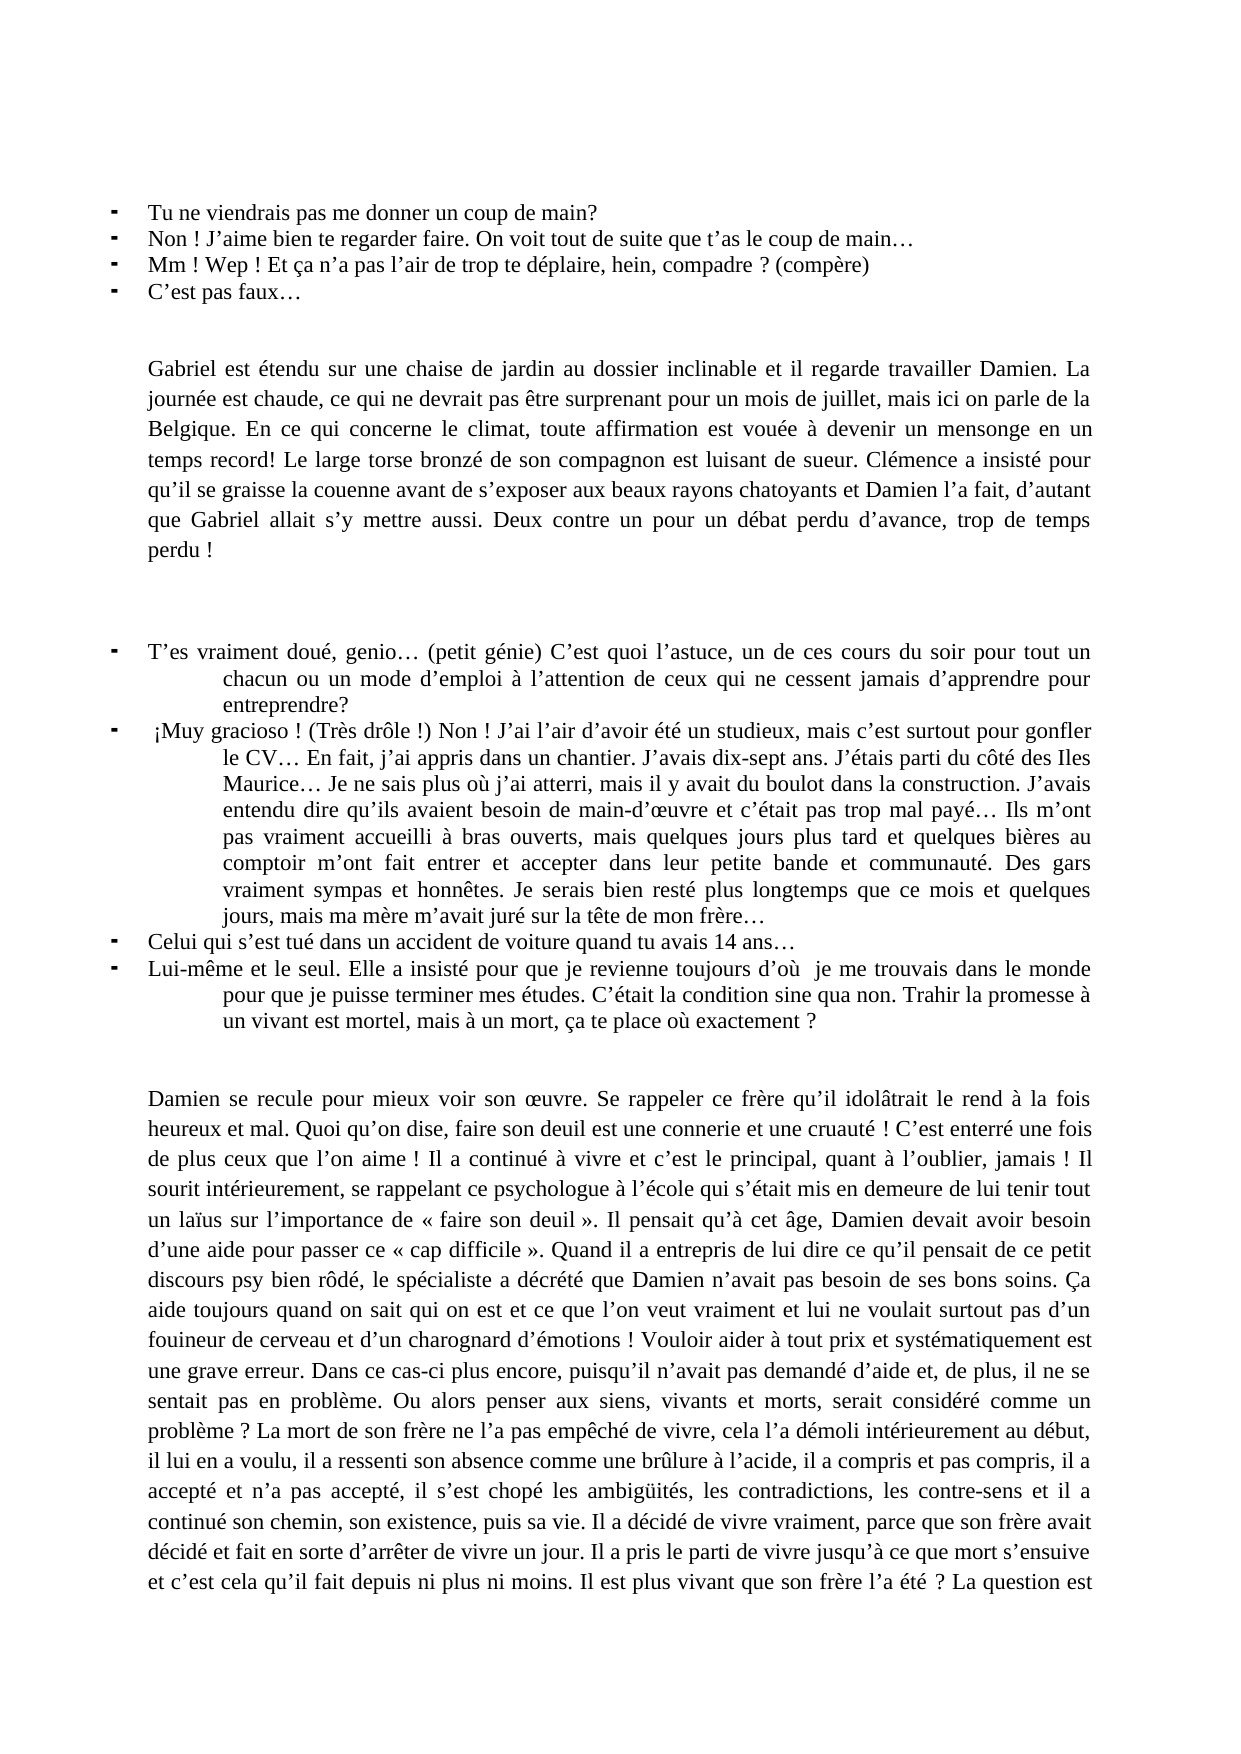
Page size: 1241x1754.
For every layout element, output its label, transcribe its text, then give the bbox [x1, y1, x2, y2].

list T’es vraiment doué, genio… (petit génie) C’est quoi l’astuce, un de ces cours du soir pour tout un chacun ou un mode d’emploi à l’attention de ceux qui ne cessent jamais d’apprendre pour entreprendre? [110, 638, 1093, 717]
text Damien se recule pour mieux voir son œuvre. Se rappeler ce frère qu’il idolâtrait le rend à la fois heureux et mal. Quoi qu’on dise, faire son deuil est une connerie et une cruauté ! C’est enterré une fois de plus ceux que l’on aime ! Il a continué à vivre et c’est le principal, quant à l’oublier, jamais ! Il sourit intérieurement, se rappelant ce psychologue à l’école qui s’était mis en demeure de lui tenir tout un laïus sur l’importance de « faire son deuil ». Il pensait qu’à cet âge, Damien devait avoir besoin d’une aide pour passer ce « cap difficile ». Quand il a entrepris de lui dire ce qu’il pensait de ce petit discours psy bien rôdé, le spécialiste a décrété que Damien n’avait pas besoin de ses bons soins. Ça aide toujours quand on sait qui on est et ce que l’on veut vraiment et lui ne voulait surtout pas d’un fouineur de cerveau et d’un charognard d’émotions ! Vouloir aider à tout prix et systématiquement est une grave erreur. Dans ce cas-ci plus encore, puisqu’il n’avait pas demandé d’aide et, de plus, il ne se sentait pas en problème. Ou alors penser aux siens, vivants et morts, serait considéré comme un problème ? La mort de son frère ne l’a pas empêché de vivre, cela l’a démoli intérieurement au début, il lui en a voulu, il a ressenti son absence comme une brûlure à l’acide, il a compris et pas compris, il a accepté et n’a pas accepté, il s’est chopé les ambigüités, les contradictions, les contre-sens et il a continué son chemin, son existence, puis sa vie. Il a décidé de vivre vraiment, parce que son frère avait décidé et fait en sorte d’arrêter de vivre un jour. Il a pris le parti de vivre jusqu’à ce que mort s’ensuive et c’est cela qu’il fait depuis ni plus ni moins. Il est plus vivant que son frère l’a été ? La question est [148, 1085, 1093, 1594]
list C’est pas faux… [110, 278, 1093, 304]
list Tu ne viendrais pas me donner un coup de main? [110, 199, 1093, 225]
list Mm ! Wep ! Et ça n’a pas l’air de trop te déplaire, hein, compadre ? (compère) [110, 251, 1093, 278]
list Lui-même et le seul. Elle a insisté pour que je revienne toujours d’où je me trouvais dans le monde pour que je puisse terminer mes études. C’était la condition sine qua non. Trahir la promesse à un vivant est mortel, mais à un mort, ça te place où exactement ? [110, 955, 1093, 1034]
list ¡Muy gracioso ! (Très drôle !) Non ! J’ai l’air d’avoir été un studieux, mais c’est surtout pour gonfler le CV… En fait, j’ai appris dans un chantier. J’avais dix-sept ans. J’étais parti du côté des Iles Maurice… Je ne sais plus où j’ai atterri, mais il y avait du boulot dans la construction. J’avais entendu dire qu’ils avaient besoin de main-d’œuvre et c’était pas trop mal payé… Ils m’ont pas vraiment accueilli à bras ouverts, mais quelques jours plus tard et quelques bières au comptoir m’ont fait entrer et accepter dans leur petite bande et communauté. Des gars vraiment sympas et honnêtes. Je serais bien resté plus longtemps que ce mois et quelques jours, mais ma mère m’avait juré sur la tête de mon frère… [110, 717, 1093, 928]
list Celui qui s’est tué dans un accident de voiture quand tu avais 14 ans… [110, 928, 1093, 955]
text Gabriel est étendu sur une chaise de jardin au dossier inclinable et il regarde travailler Damien. La journée est chaude, ce qui ne devrait pas être surprenant pour un mois de juillet, mais ici on parle de la Belgique. En ce qui concerne le climat, toute affirmation est vouée à devenir un mensonge en un temps record! Le large torse bronzé de son compagnon est luisant de sueur. Clémence a insisté pour qu’il se graisse la couenne avant de s’exposer aux beaux rayons chatoyants et Damien l’a fait, d’autant que Gabriel allait s’y mettre aussi. Deux contre un pour un débat perdu d’avance, trop de temps perdu ! [148, 355, 1093, 563]
list Non ! J’aime bien te regarder faire. On voit tout de suite que t’as le coup de main… [110, 225, 1093, 251]
